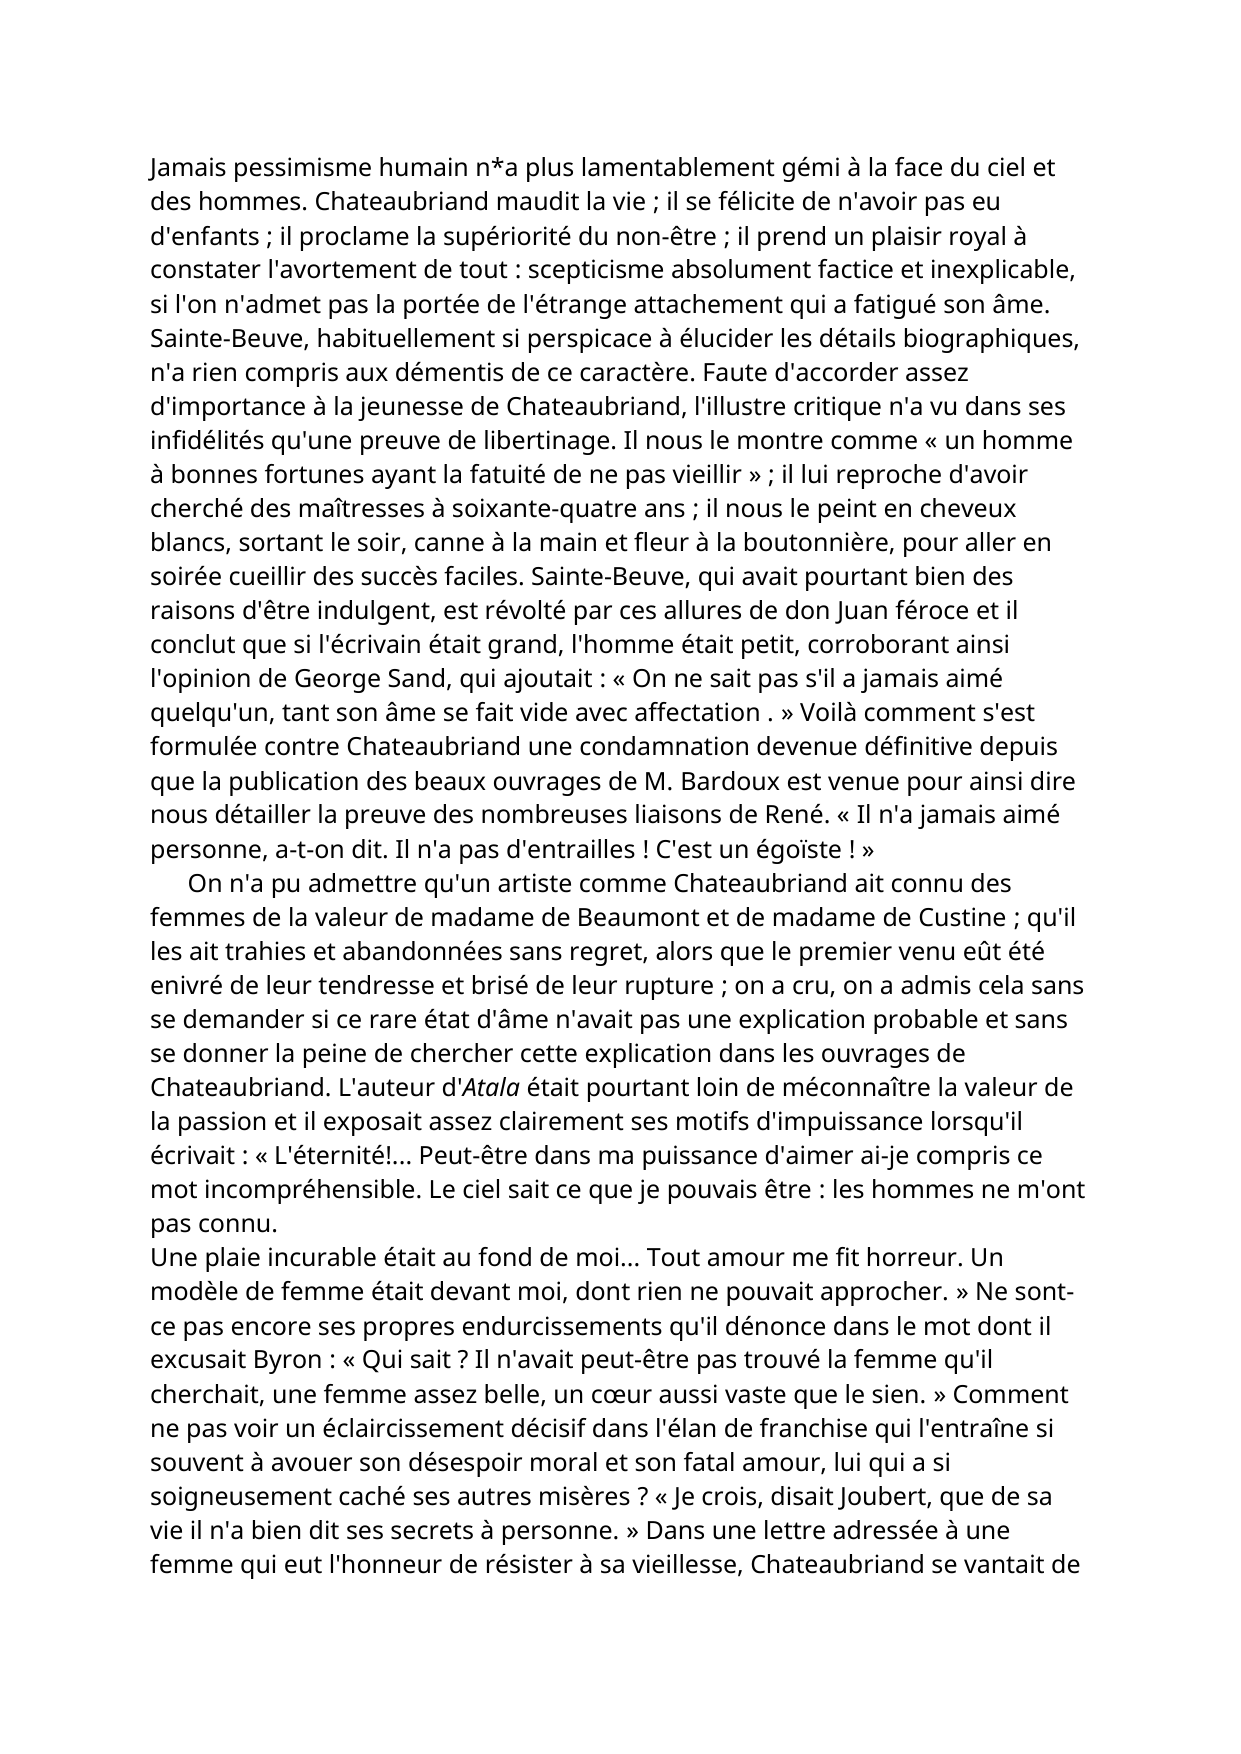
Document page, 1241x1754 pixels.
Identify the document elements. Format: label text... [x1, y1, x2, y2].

text Jamais pessimisme humain n*a plus lamentablement gémi à la face du ciel et des hommes. Chateaubriand maudit la vie ; il se félicite de n'avoir pas eu d'enfants ; il proclame la supériorité du non-être ; il prend un plaisir royal à constater l'avortement de tout : scepticisme absolument factice et inexplicable, si l'on n'admet pas la portée de l'étrange attachement qui a fatigué son âme. Sainte-Beuve, habituellement si perspicace à élucider les détails biographiques, n'a rien compris aux démentis de ce caractère. Faute d'accorder assez d'importance à la jeunesse de Chateaubriand, l'illustre critique n'a vu dans ses infidélités qu'une preuve de libertinage. Il nous le montre comme « un homme à bonnes fortunes ayant la fatuité de ne pas vieillir » ; il lui reproche d'avoir cherché des maîtresses à soixante-quatre ans ; il nous le peint en cheveux blancs, sortant le soir, canne à la main et fleur à la boutonnière, pour aller en soirée cueillir des succès faciles. Sainte-Beuve, qui avait pourtant bien des raisons d'être indulgent, est révolté par ces allures de don Juan féroce et il conclut que si l'écrivain était grand, l'homme était petit, corroborant ainsi l'opinion de George Sand, qui ajoutait : « On ne sait pas s'il a jamais aimé quelqu'un, tant son âme se fait vide avec affectation . » Voilà comment s'est formulée contre Chateaubriand une condamnation devenue définitive depuis que la publication des beaux ouvrages de M. Bardoux est venue pour ainsi dire nous détailler la preuve des nombreuses liaisons de René. « Il n'a jamais aimé personne, a-t-on dit. Il n'a pas d'entrailles ! C'est un égoïste ! » [150, 150, 1091, 865]
text Une plaie incurable était au fond de moi... Tout amour me fit horreur. Un modèle de femme était devant moi, dont rien ne pouvait approcher. » Ne sont-ce pas encore ses propres endurcissements qu'il dénonce dans le mot dont il excusait Byron : « Qui sait ? Il n'avait peut-être pas trouvé la femme qu'il cherchait, une femme assez belle, un cœur aussi vaste que le sien. » Comment ne pas voir un éclaircissement décisif dans l'élan de franchise qui l'entraîne si souvent à avouer son désespoir moral et son fatal amour, lui qui a si soigneusement caché ses autres misères ? « Je crois, disait Joubert, que de sa vie il n'a bien dit ses secrets à personne. » Dans une lettre adressée à une femme qui eut l'honneur de résister à sa vieillesse, Chateaubriand se vantait de [150, 1240, 1091, 1581]
text On n'a pu admettre qu'un artiste comme Chateaubriand ait connu des femmes de la valeur de madame de Beaumont et de madame de Custine ; qu'il les ait trahies et abandonnées sans regret, alors que le premier venu eût été enivré de leur tendresse et brisé de leur rupture ; on a cru, on a admis cela sans se demander si ce rare état d'âme n'avait pas une explication probable et sans se donner la peine de chercher cette explication dans les ouvrages de Chateaubriand. L'auteur d'Atala était pourtant loin de méconnaître la valeur de la passion et il exposait assez clairement ses motifs d'impuissance lorsqu'il écrivait : « L'éternité!... Peut-être dans ma puissance d'aimer ai-je compris ce mot incompréhensible. Le ciel sait ce que je pouvais être : les hommes ne m'ont pas connu. [150, 865, 1091, 1240]
